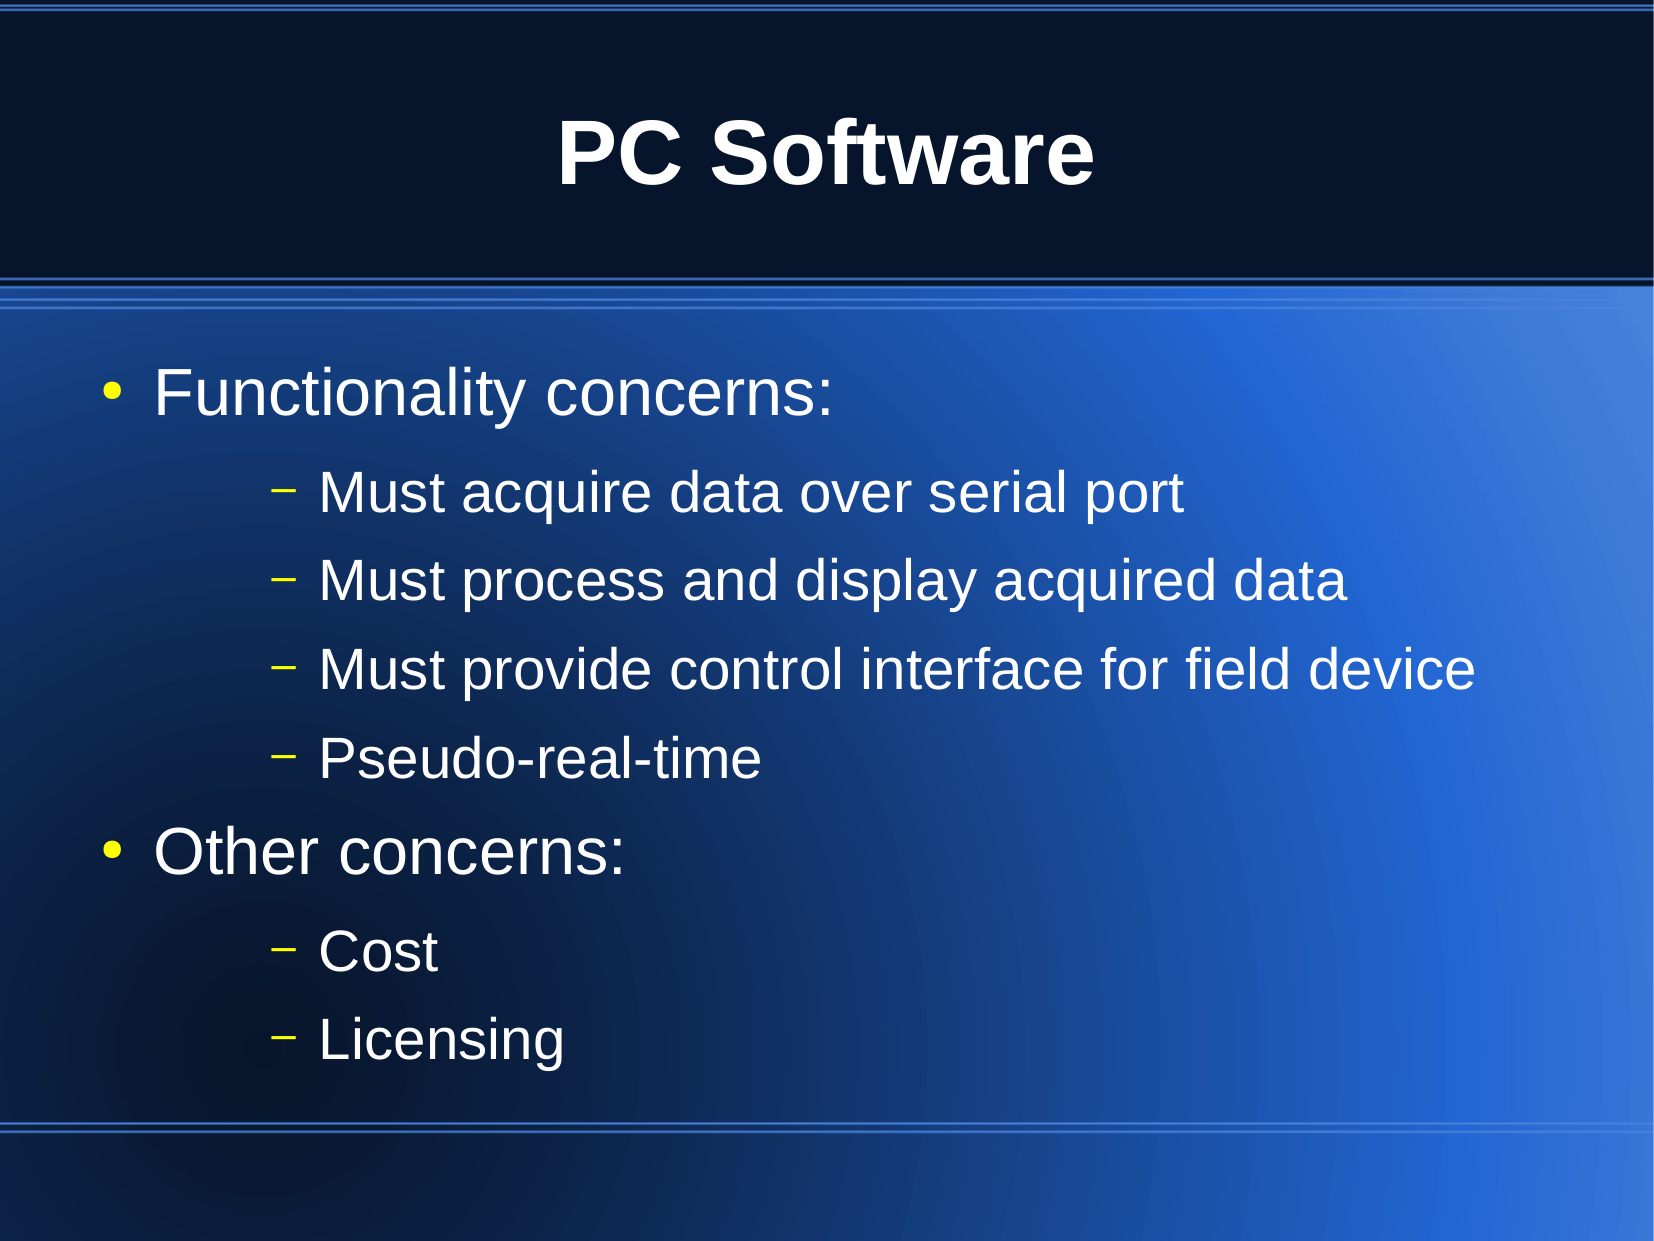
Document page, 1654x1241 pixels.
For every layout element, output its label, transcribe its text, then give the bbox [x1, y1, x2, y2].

picture [0, 0, 1654, 1241]
list Functionality concerns: Must acquire data over serial port Must process and display acquired data Must provide control interface for field device Pseudo-real-time Other concerns: Cost Licensing [82, 355, 1571, 1071]
title PC Software [82, 49, 1571, 257]
